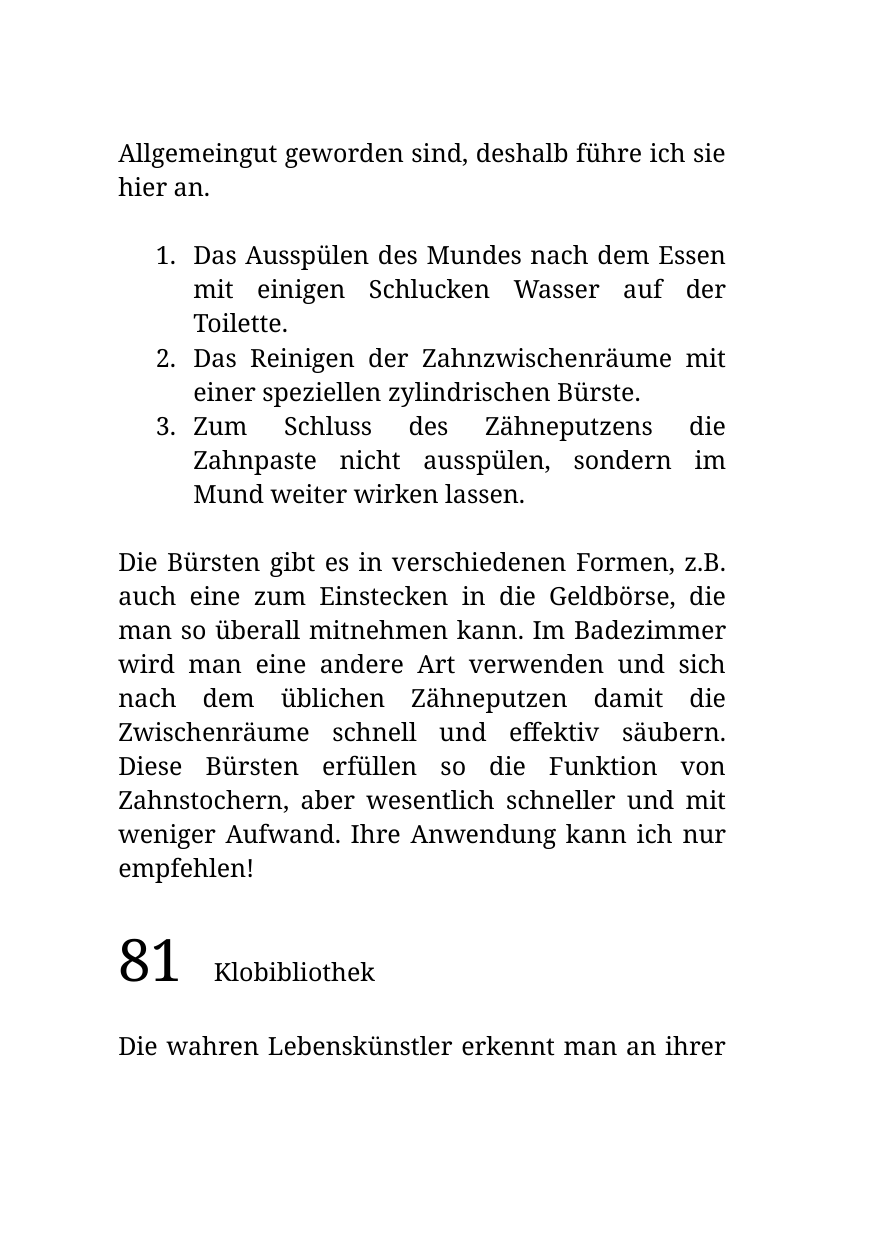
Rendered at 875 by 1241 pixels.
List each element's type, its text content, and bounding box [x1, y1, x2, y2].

text Allgemeingut geworden sind, deshalb führe ich sie hier an. [118, 136, 726, 204]
subtitle 81 Klobibliothek [118, 919, 726, 999]
list Zum Schluss des Zähneputzens die Zahnpaste nicht aus­spülen, sondern im Mund weiter wirken lassen. [156, 408, 726, 511]
list Das Reinigen der Zahnzwischenräume mit einer speziellen zylindrischen Bürste. [156, 340, 726, 408]
text Die wahren Lebenskünstler erkennt man an ihrer [118, 1028, 726, 1062]
list Das Ausspülen des Mundes nach dem Essen mit einigen Schlucken Wasser auf der Toilette. [156, 238, 726, 340]
text Die Bürsten gibt es in verschiedenen Formen, z.B. auch eine zum Einstecken in die Geldbörse, die man so überall mit­nehmen kann. Im Badezimmer wird man eine andere Art verwenden und sich nach dem üblichen Zähneputzen damit die Zwischenräume schnell und effektiv säubern. Diese Bürsten erfüllen so die Funktion von Zahnstochern, aber wesentlich schneller und mit weniger Aufwand. Ihre Anwen­dung kann ich nur empfehlen! [118, 544, 726, 885]
